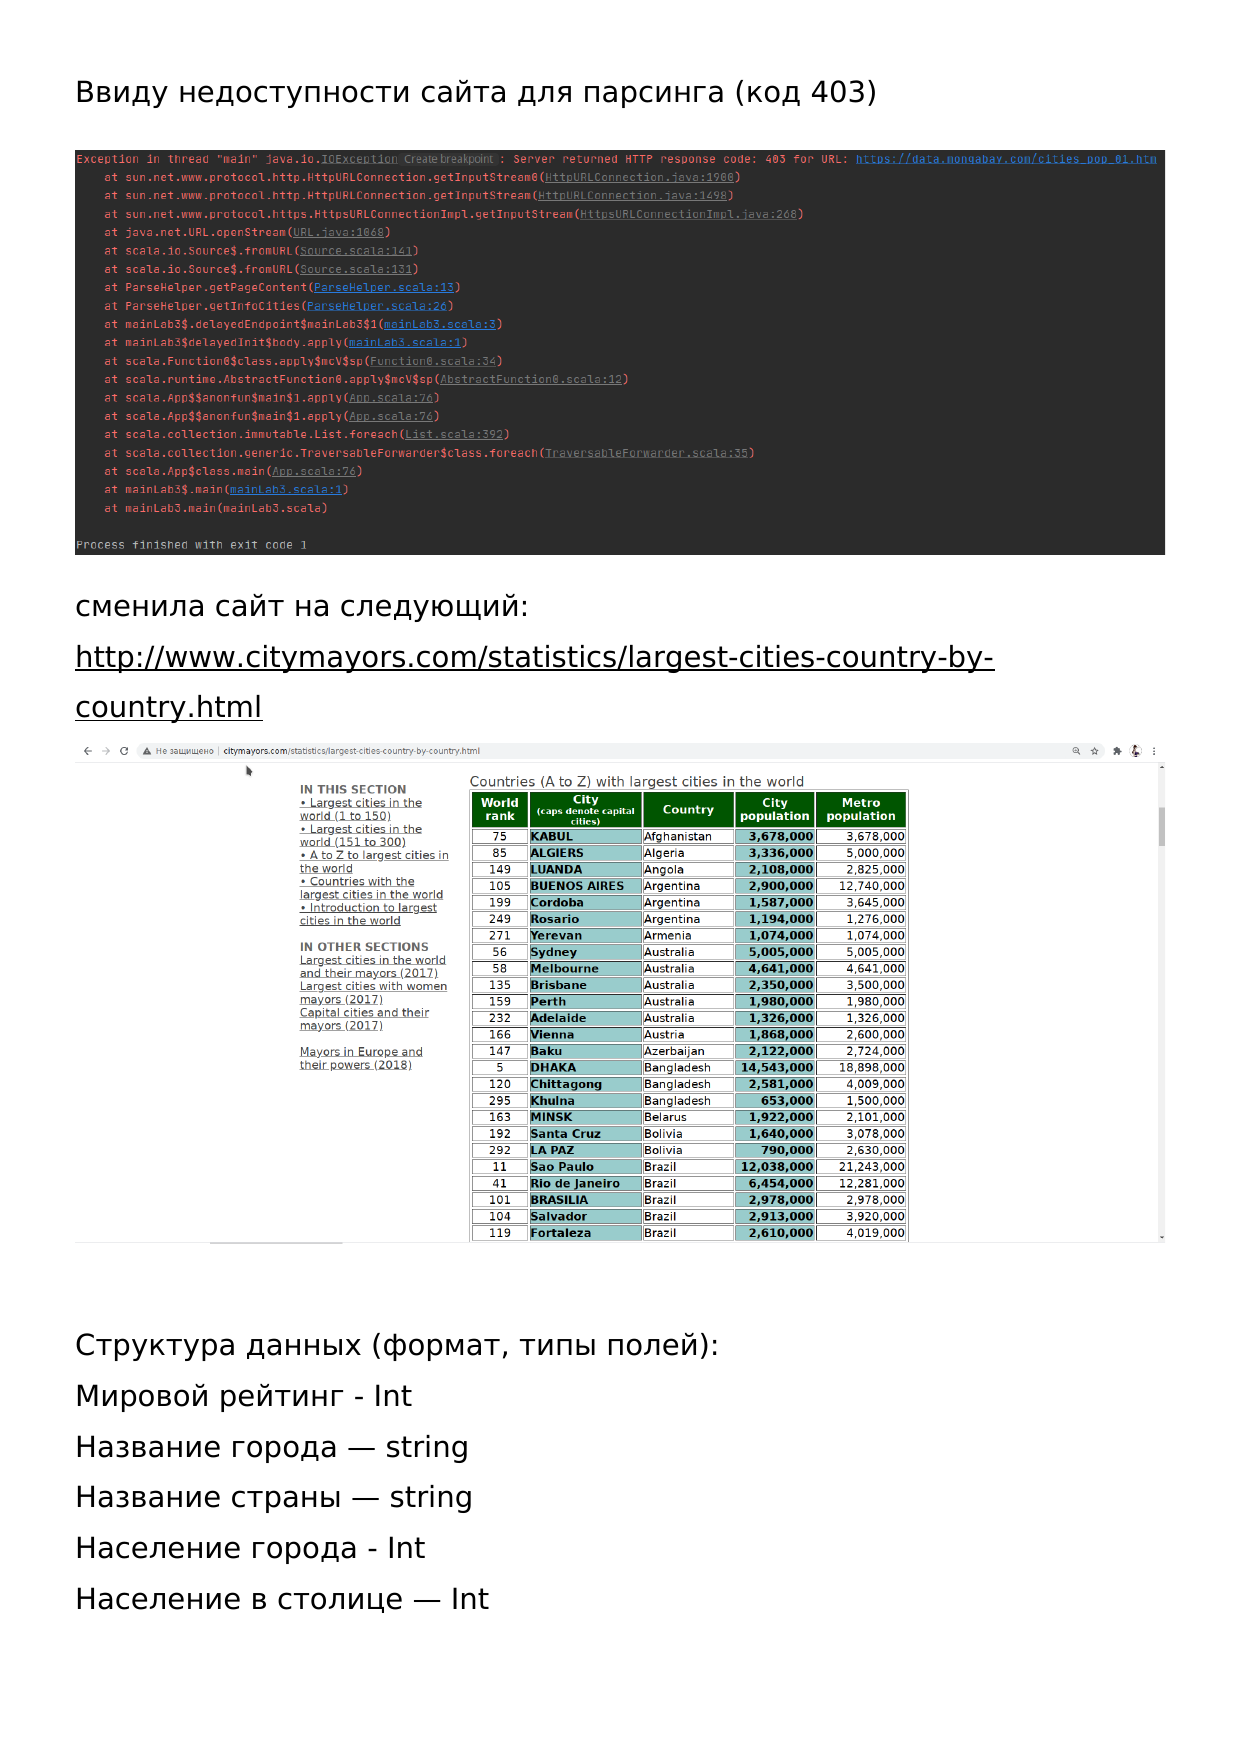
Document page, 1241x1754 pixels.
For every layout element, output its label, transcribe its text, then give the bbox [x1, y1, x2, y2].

text Население города - Int [75, 1532, 1165, 1566]
text http://www.citymayors.com/statistics/largest-cities-country-by-country.html [75, 640, 1165, 725]
text Ввиду недоступности сайта для парсинга (код 403) [75, 75, 1165, 109]
picture [75, 150, 1166, 555]
picture [75, 741, 1166, 1244]
text Название страны — string [75, 1481, 1165, 1515]
text [75, 126, 1165, 150]
text Мировой рейтинг - Int [75, 1379, 1165, 1413]
text сменила сайт на следующий: [75, 555, 1165, 623]
text Название города — string [75, 1430, 1165, 1464]
text Население в столице — Int [75, 1583, 1165, 1617]
text Структура данных (формат, типы полей): [75, 1328, 1165, 1362]
